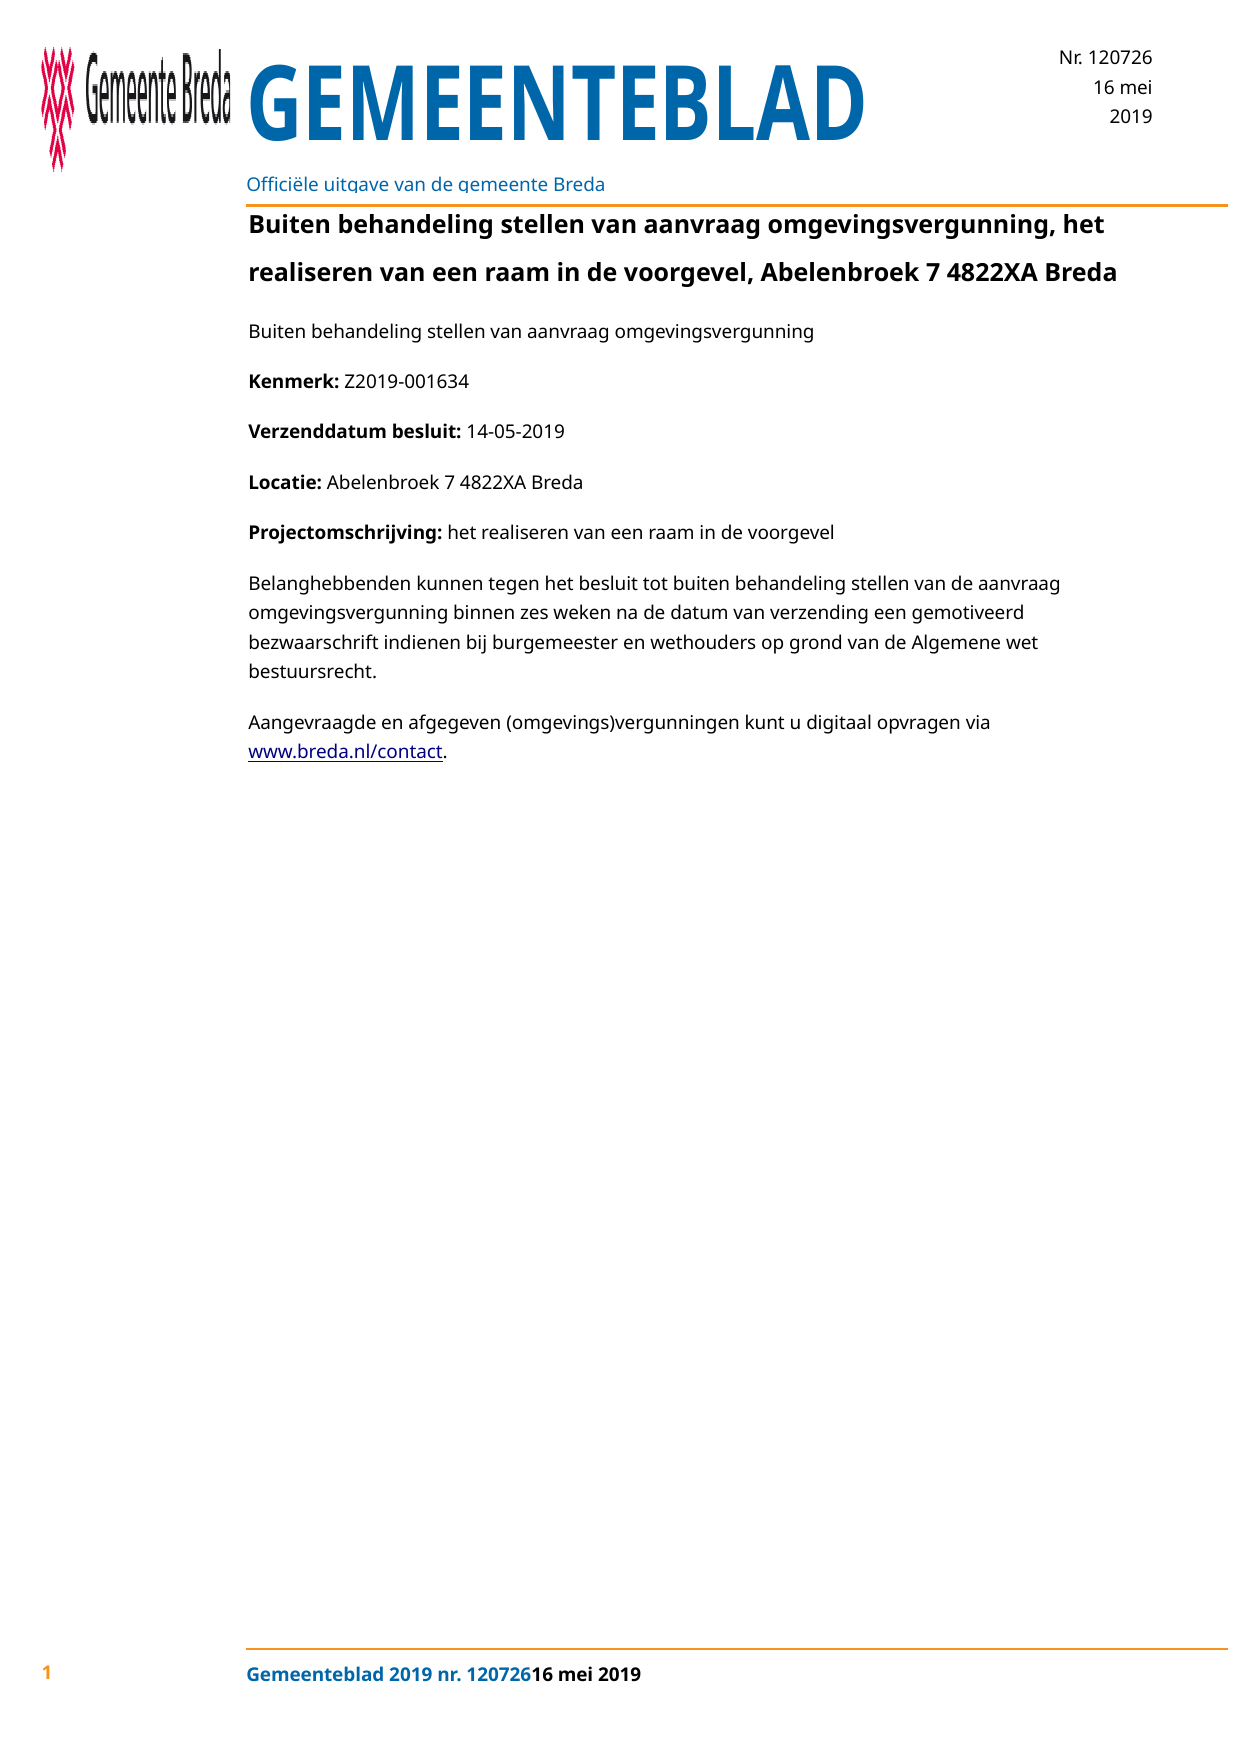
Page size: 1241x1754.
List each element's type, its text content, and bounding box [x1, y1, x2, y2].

text Projectomschrijving: het realiseren van een raam in de voorgevel [248, 519, 1152, 545]
text Kenmerk: Z2019-001634 [248, 368, 1152, 394]
text Buiten behandeling stellen van aanvraag omgevingsvergunning [248, 318, 1152, 344]
text Locatie: Abelenbroek 7 4822XA Breda [248, 469, 1152, 495]
picture [41, 47, 231, 172]
text Buiten behandeling stellen van aanvraag omgevingsvergunning, het realiseren van een raam in de voorgevel, Abelenbroek 7 4822XA Breda [248, 207, 1152, 288]
text Aangevraagde en afgegeven (omgevings)vergunningen kunt u digitaal opvragen via www.breda.nl/contact. [248, 709, 1152, 764]
text Verzenddatum besluit: 14-05-2019 [248, 419, 1152, 444]
text Belanghebbenden kunnen tegen het besluit tot buiten behandeling stellen van de aanvraag omgevingsvergunning binnen zes weken na de datum van verzending een gemotiveerd bezwaarschrift indienen bij burgemeester en wethouders op grond van de Algemene wet bestuursrecht. [248, 570, 1152, 684]
